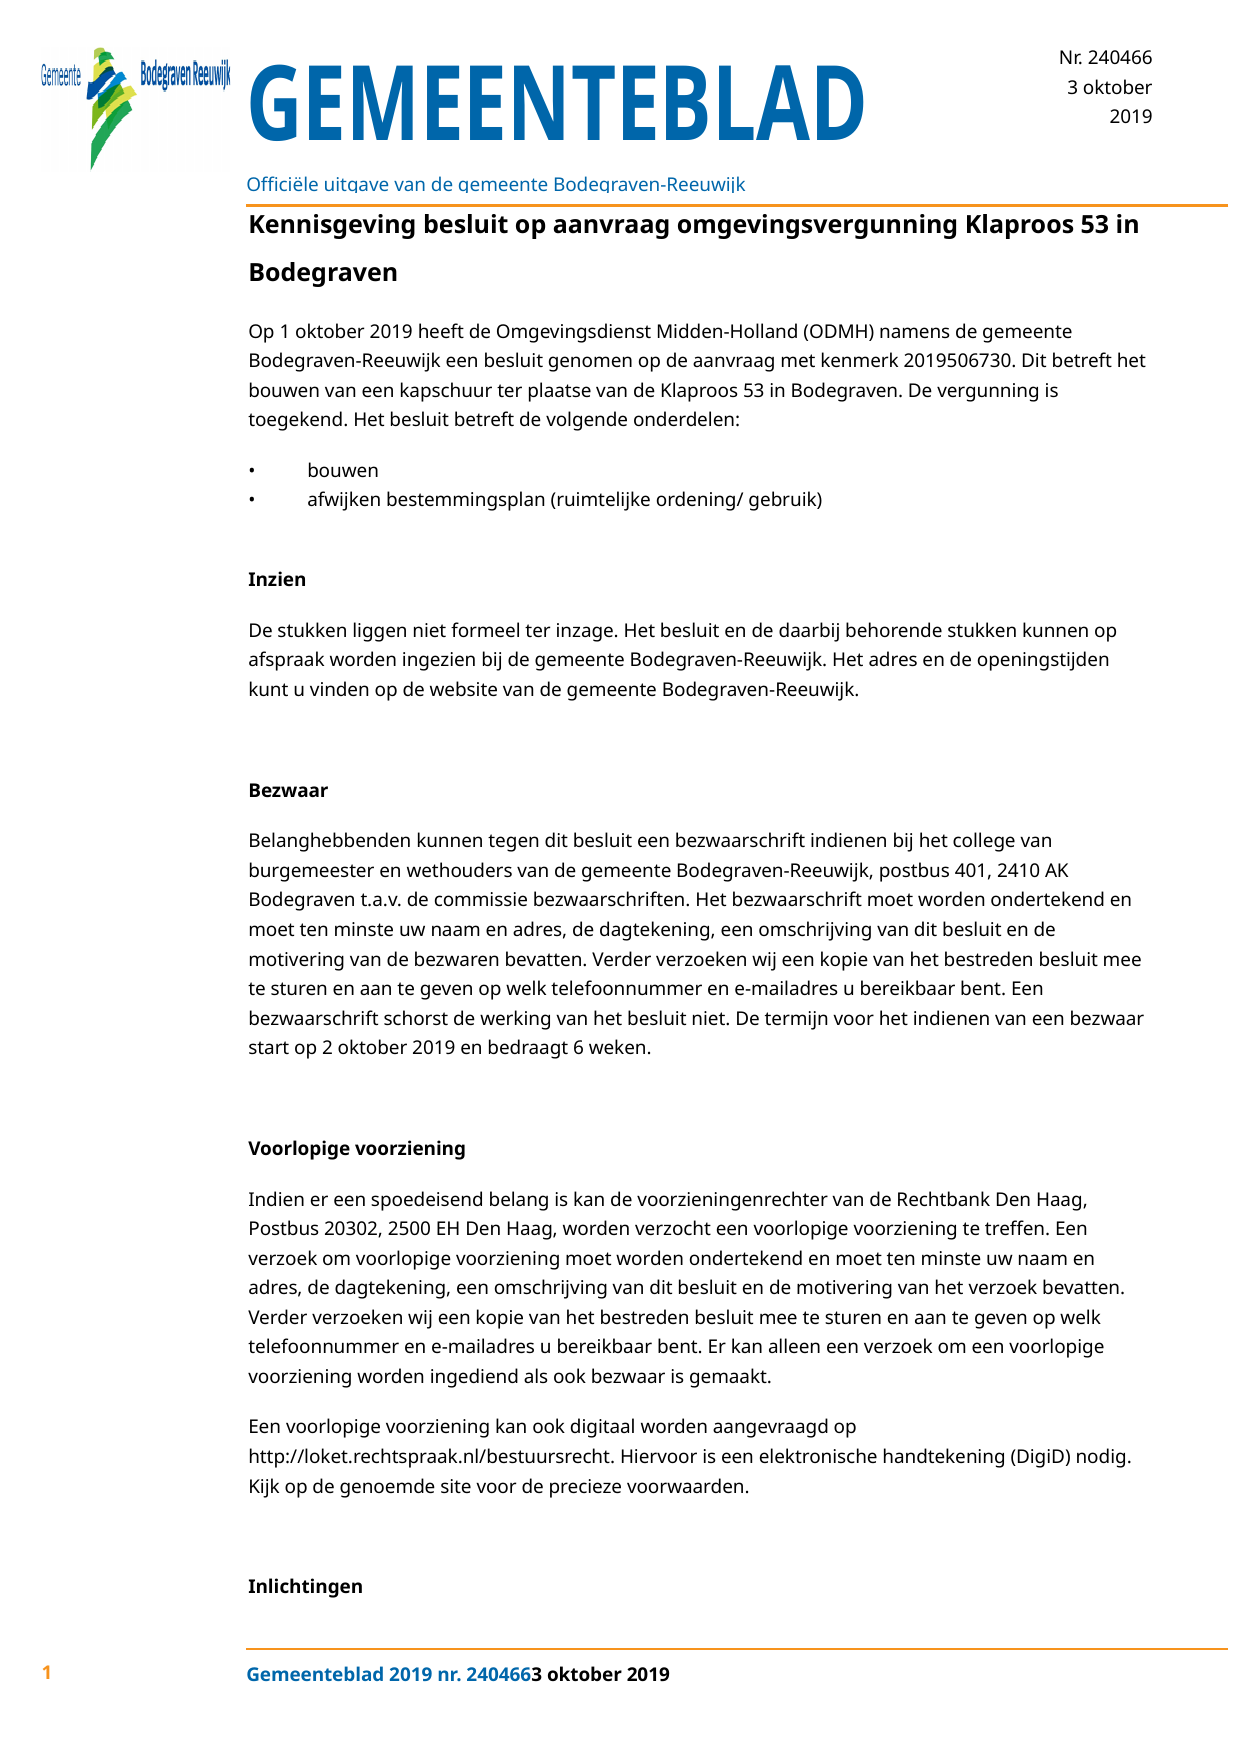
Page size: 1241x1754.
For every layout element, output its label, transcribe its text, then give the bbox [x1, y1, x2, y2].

picture [41, 47, 231, 172]
text Indien er een spoedeisend belang is kan de voorzieningenrechter van de Rechtbank Den Haag, Postbus 20302, 2500 EH Den Haag, worden verzocht een voorlopige voorziening te treffen. Een verzoek om voorlopige voorziening moet worden ondertekend en moet ten minste uw naam en adres, de dagtekening, een omschrijving van dit besluit en de motivering van het verzoek bevatten. Verder verzoeken wij een kopie van het bestreden besluit mee te sturen en aan te geven op welk telefoonnummer en e-mailadres u bereikbaar bent. Er kan alleen een verzoek om een voorlopige voorziening worden ingediend als ook bezwaar is gemaakt. [248, 1186, 1152, 1389]
list bouwen [248, 457, 1152, 483]
text Op 1 oktober 2019 heeft de Omgevingsdienst Midden-Holland (ODMH) namens de gemeente Bodegraven-Reeuwijk een besluit genomen op de aanvraag met kenmerk 2019506730. Dit betreft het bouwen van een kapschuur ter plaatse van de Klaproos 53 in Bodegraven. De vergunning is toegekend. Het besluit betreft de volgende onderdelen: [248, 318, 1152, 432]
text Inlichtingen [248, 1574, 1152, 1599]
text Een voorlopige voorziening kan ook digitaal worden aangevraagd op http://loket.rechtspraak.nl/bestuursrecht. Hiervoor is een elektronische handtekening (DigiD) nodig. Kijk op de genoemde site voor de precieze voorwaarden. [248, 1414, 1152, 1499]
list afwijken bestemmingsplan (ruimtelijke ordening/ gebruik) [248, 487, 1152, 512]
text Voorlopige voorziening [248, 1135, 1152, 1161]
text Inzien [248, 567, 1152, 592]
text Belanghebbenden kunnen tegen dit besluit een bezwaarschrift indienen bij het college van burgemeester en wethouders van de gemeente Bodegraven-Reeuwijk, postbus 401, 2410 AK Bodegraven t.a.v. de commissie bezwaarschriften. Het bezwaarschrift moet worden ondertekend en moet ten minste uw naam en adres, de dagtekening, een omschrijving van dit besluit en de motivering van de bezwaren bevatten. Verder verzoeken wij een kopie van het bestreden besluit mee te sturen en aan te geven op welk telefoonnummer en e-mailadres u bereikbaar bent. Een bezwaarschrift schorst de werking van het besluit niet. De termijn voor het indienen van een bezwaar start op 2 oktober 2019 en bedraagt 6 weken. [248, 827, 1152, 1060]
text De stukken liggen niet formeel ter inzage. Het besluit en de daarbij behorende stukken kunnen op afspraak worden ingezien bij de gemeente Bodegraven-Reeuwijk. Het adres en de openingstijden kunt u vinden op de website van de gemeente Bodegraven-Reeuwijk. [248, 617, 1152, 702]
text Kennisgeving besluit op aanvraag omgevingsvergunning Klaproos 53 in Bodegraven [248, 207, 1152, 288]
text Bezwaar [248, 777, 1152, 803]
